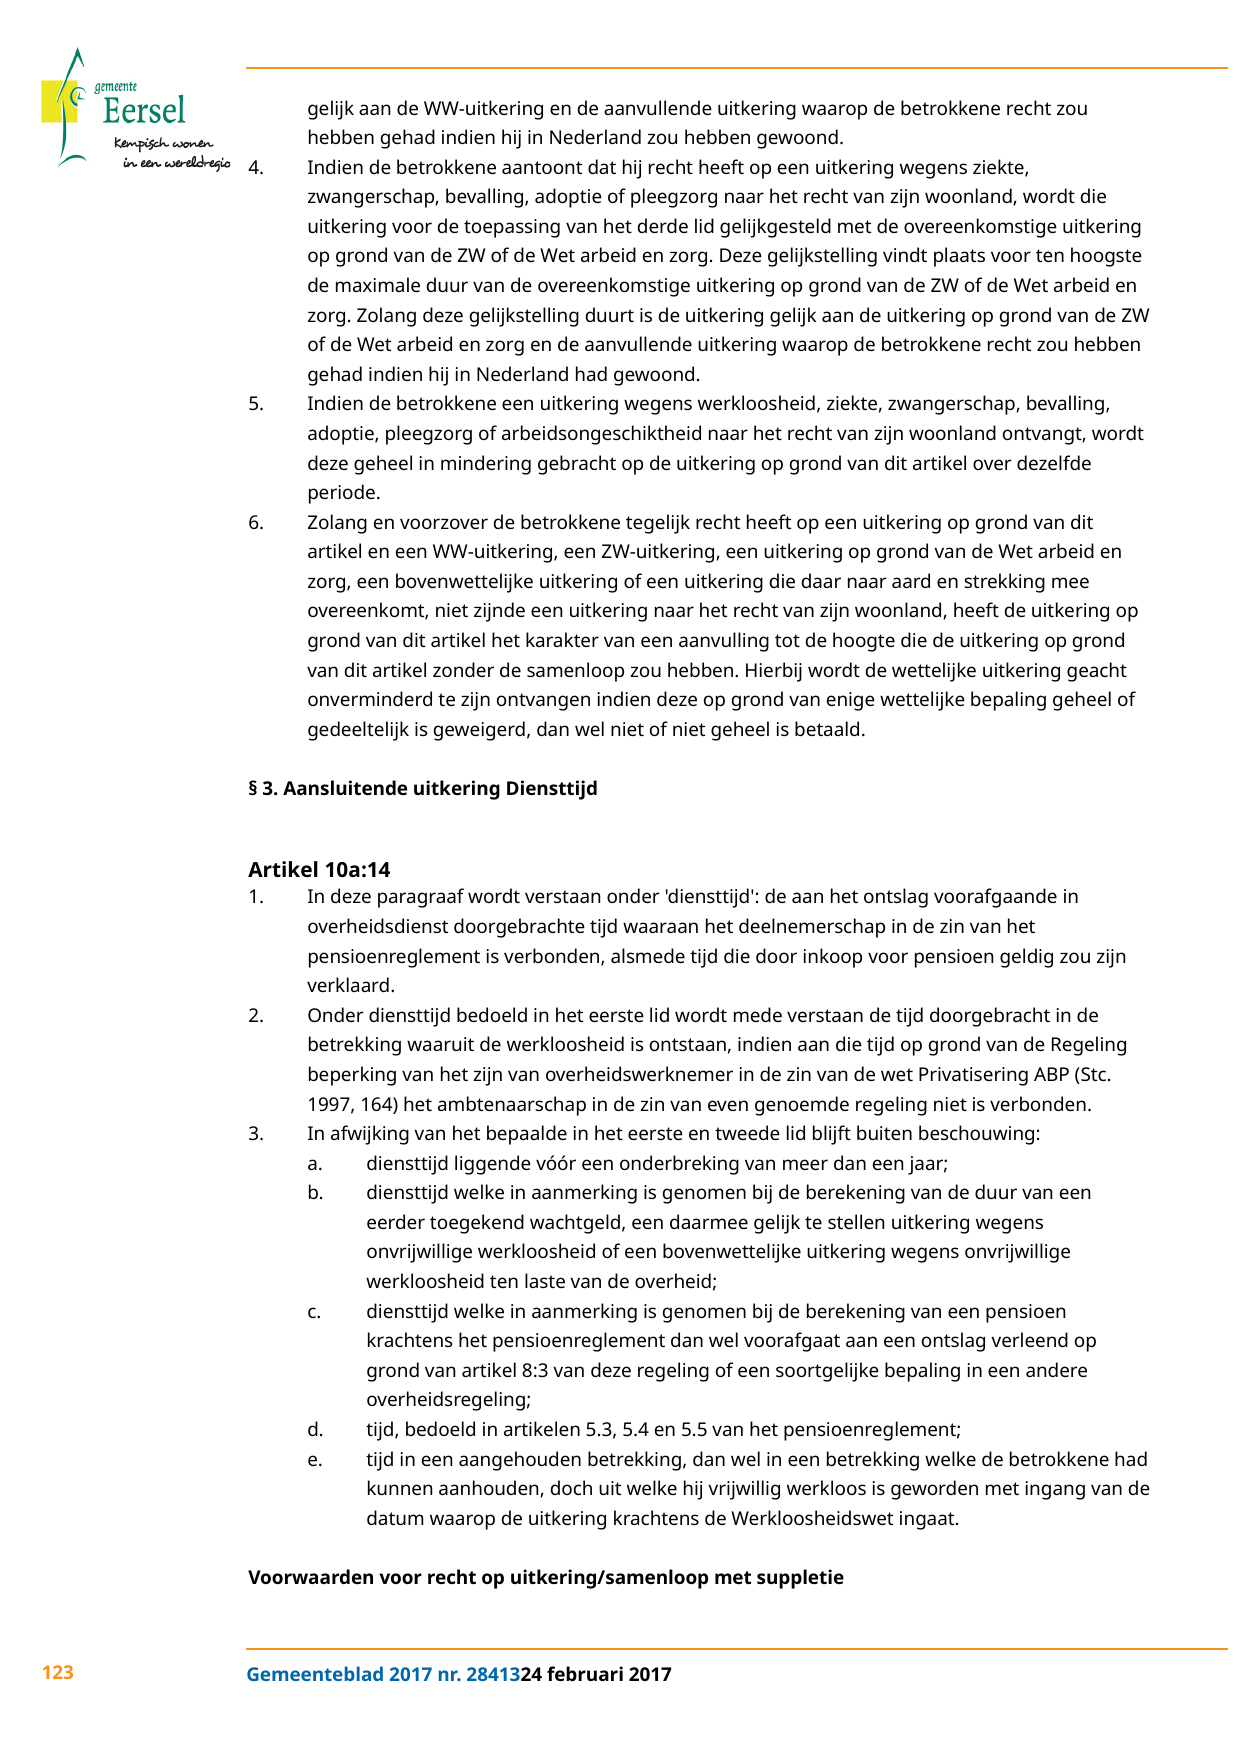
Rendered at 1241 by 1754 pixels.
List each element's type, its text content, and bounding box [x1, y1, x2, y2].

list gelijk aan de WW-uitkering en de aanvullende uitkering waarop de betrokkene recht zou hebben gehad indien hij in Nederland zou hebben gewoond. [248, 95, 1152, 150]
text § 3. Aansluitende uitkering Diensttijd [248, 775, 1152, 801]
text Artikel 10a:14 [248, 855, 1152, 884]
text Voorwaarden voor recht op uitkering/samenloop met suppletie [248, 1564, 1152, 1590]
list diensttijd welke in aanmerking is genomen bij de berekening van de duur van een eerder toegekend wachtgeld, een daarmee gelijk te stellen uitkering wegens onvrijwillige werkloosheid of een bovenwettelijke uitkering wegens onvrijwillige werkloosheid ten laste van de overheid; [307, 1179, 1152, 1294]
list In afwijking van het bepaalde in het eerste en tweede lid blijft buiten beschouwing: [248, 1120, 1152, 1146]
list In deze paragraaf wordt verstaan onder 'diensttijd': de aan het ontslag voorafgaande in overheidsdienst doorgebrachte tijd waaraan het deelnemerschap in de zin van het pensioenreglement is verbonden, alsmede tijd die door inkoop voor pensioen geldig zou zijn verklaard. [248, 884, 1152, 998]
list Onder diensttijd bedoeld in het eerste lid wordt mede verstaan de tijd doorgebracht in de betrekking waaruit de werkloosheid is ontstaan, indien aan die tijd op grond van de Regeling beperking van het zijn van overheidswerknemer in de zin van de wet Privatisering ABP (Stc. 1997, 164) het ambtenaarschap in de zin van even genoemde regeling niet is verbonden. [248, 1002, 1152, 1116]
list Indien de betrokkene een uitkering wegens werkloosheid, ziekte, zwangerschap, bevalling, adoptie, pleegzorg of arbeidsongeschiktheid naar het recht van zijn woonland ontvangt, wordt deze geheel in mindering gebracht op de uitkering op grond van dit artikel over dezelfde periode. [248, 391, 1152, 505]
list diensttijd welke in aanmerking is genomen bij de berekening van een pensioen krachtens het pensioenreglement dan wel voorafgaat aan een ontslag verleend op grond van artikel 8:3 van deze regeling of een soortgelijke bepaling in een andere overheidsregeling; [307, 1298, 1152, 1412]
list tijd in een aangehouden betrekking, dan wel in een betrekking welke de betrokkene had kunnen aanhouden, doch uit welke hij vrijwillig werkloos is geworden met ingang van de datum waarop de uitkering krachtens de Werkloosheidswet ingaat. [307, 1446, 1152, 1531]
list Zolang en voorzover de betrokkene tegelijk recht heeft op een uitkering op grond van dit artikel en een WW-uitkering, een ZW-uitkering, een uitkering op grond van de Wet arbeid en zorg, een bovenwettelijke uitkering of een uitkering die daar naar aard en strekking mee overeenkomt, niet zijnde een uitkering naar het recht van zijn woonland, heeft de uitkering op grond van dit artikel het karakter van een aanvulling tot de hoogte die de uitkering op grond van dit artikel zonder de samenloop zou hebben. Hierbij wordt de wettelijke uitkering geacht onverminderd te zijn ontvangen indien deze op grond van enige wettelijke bepaling geheel of gedeeltelijk is geweigerd, dan wel niet of niet geheel is betaald. [248, 509, 1152, 742]
list diensttijd liggende vóór een onderbreking van meer dan een jaar; [307, 1150, 1152, 1176]
picture [41, 47, 231, 172]
list tijd, bedoeld in artikelen 5.3, 5.4 en 5.5 van het pensioenreglement; [307, 1416, 1152, 1442]
list Indien de betrokkene aantoont dat hij recht heeft op een uitkering wegens ziekte, zwangerschap, bevalling, adoptie of pleegzorg naar het recht van zijn woonland, wordt die uitkering voor de toepassing van het derde lid gelijkgesteld met de overeenkomstige uitkering op grond van de ZW of de Wet arbeid en zorg. Deze gelijkstelling vindt plaats voor ten hoogste de maximale duur van de overeenkomstige uitkering op grond van de ZW of de Wet arbeid en zorg. Zolang deze gelijkstelling duurt is de uitkering gelijk aan de uitkering op grond van de ZW of de Wet arbeid en zorg en de aanvullende uitkering waarop de betrokkene recht zou hebben gehad indien hij in Nederland had gewoond. [248, 154, 1152, 387]
